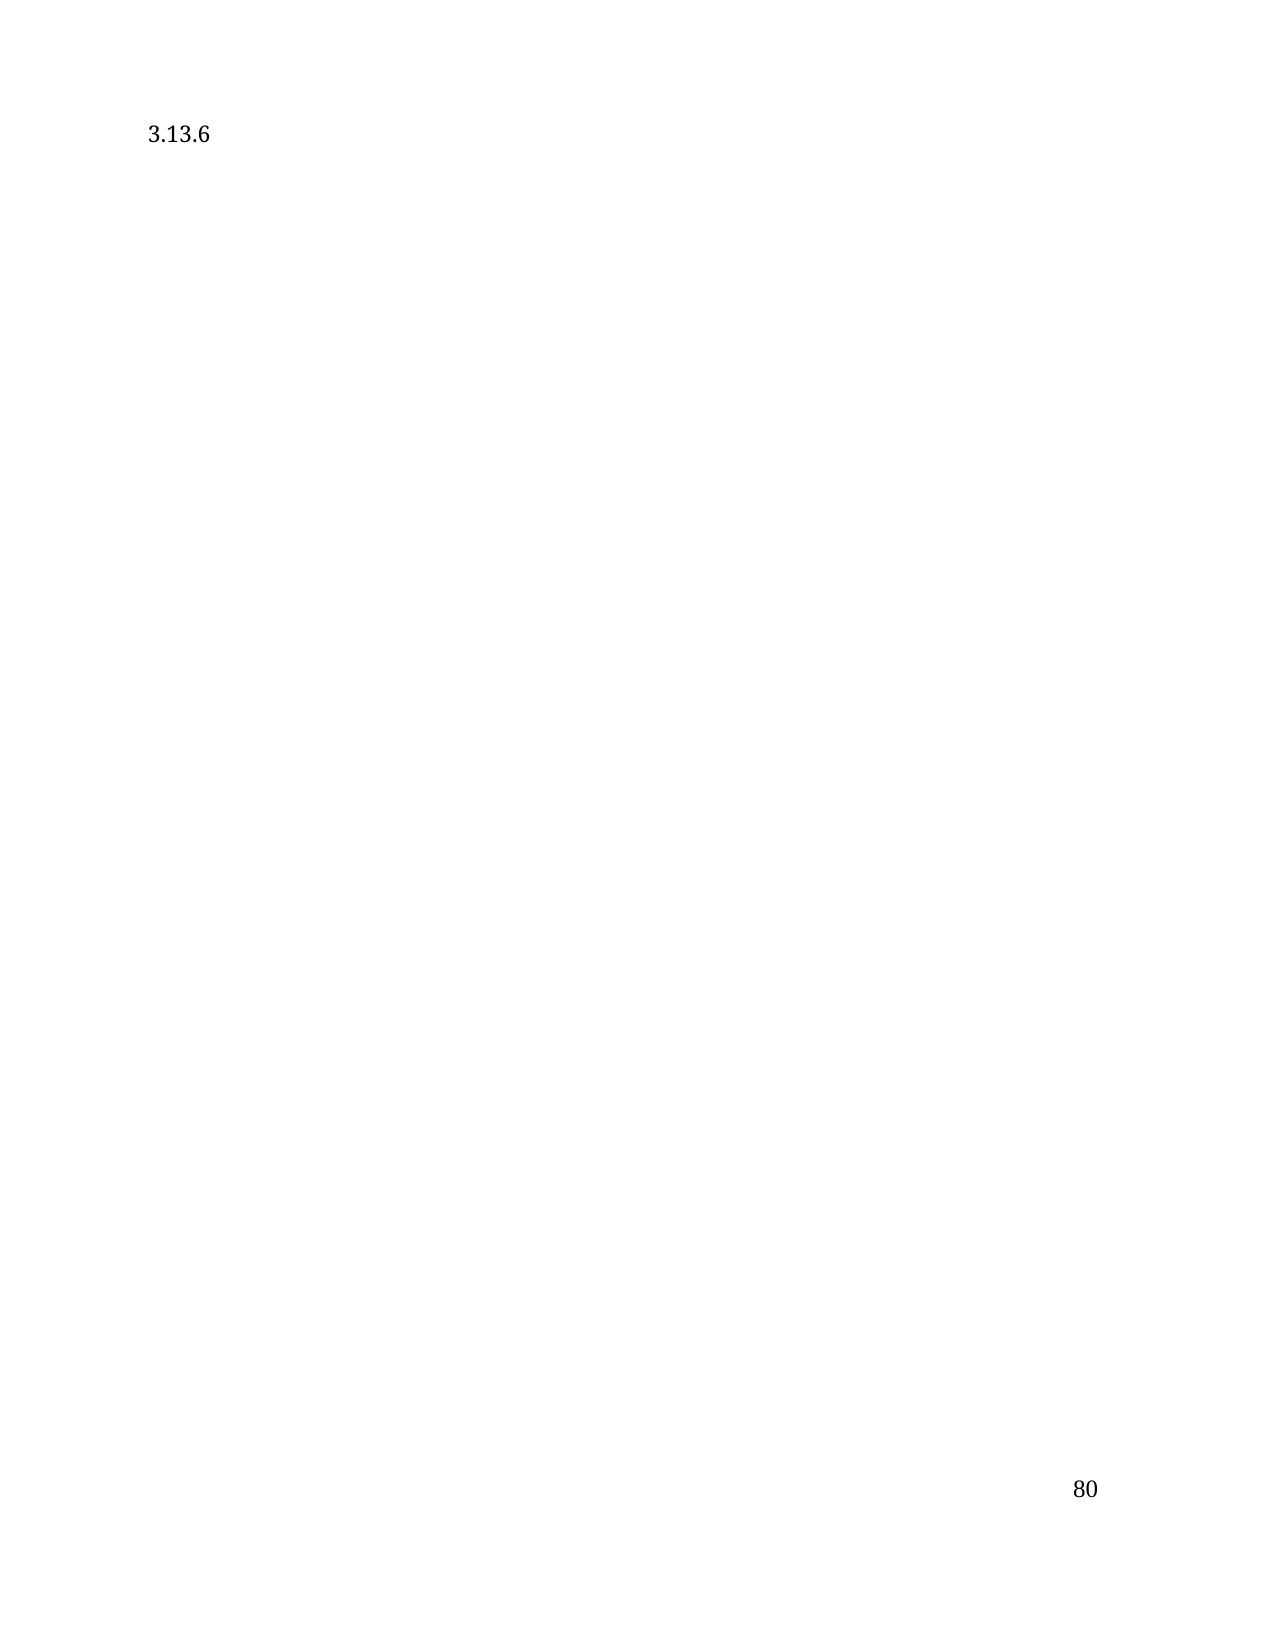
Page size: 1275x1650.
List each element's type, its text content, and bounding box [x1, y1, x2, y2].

text 3.13.6 [148, 118, 1098, 149]
